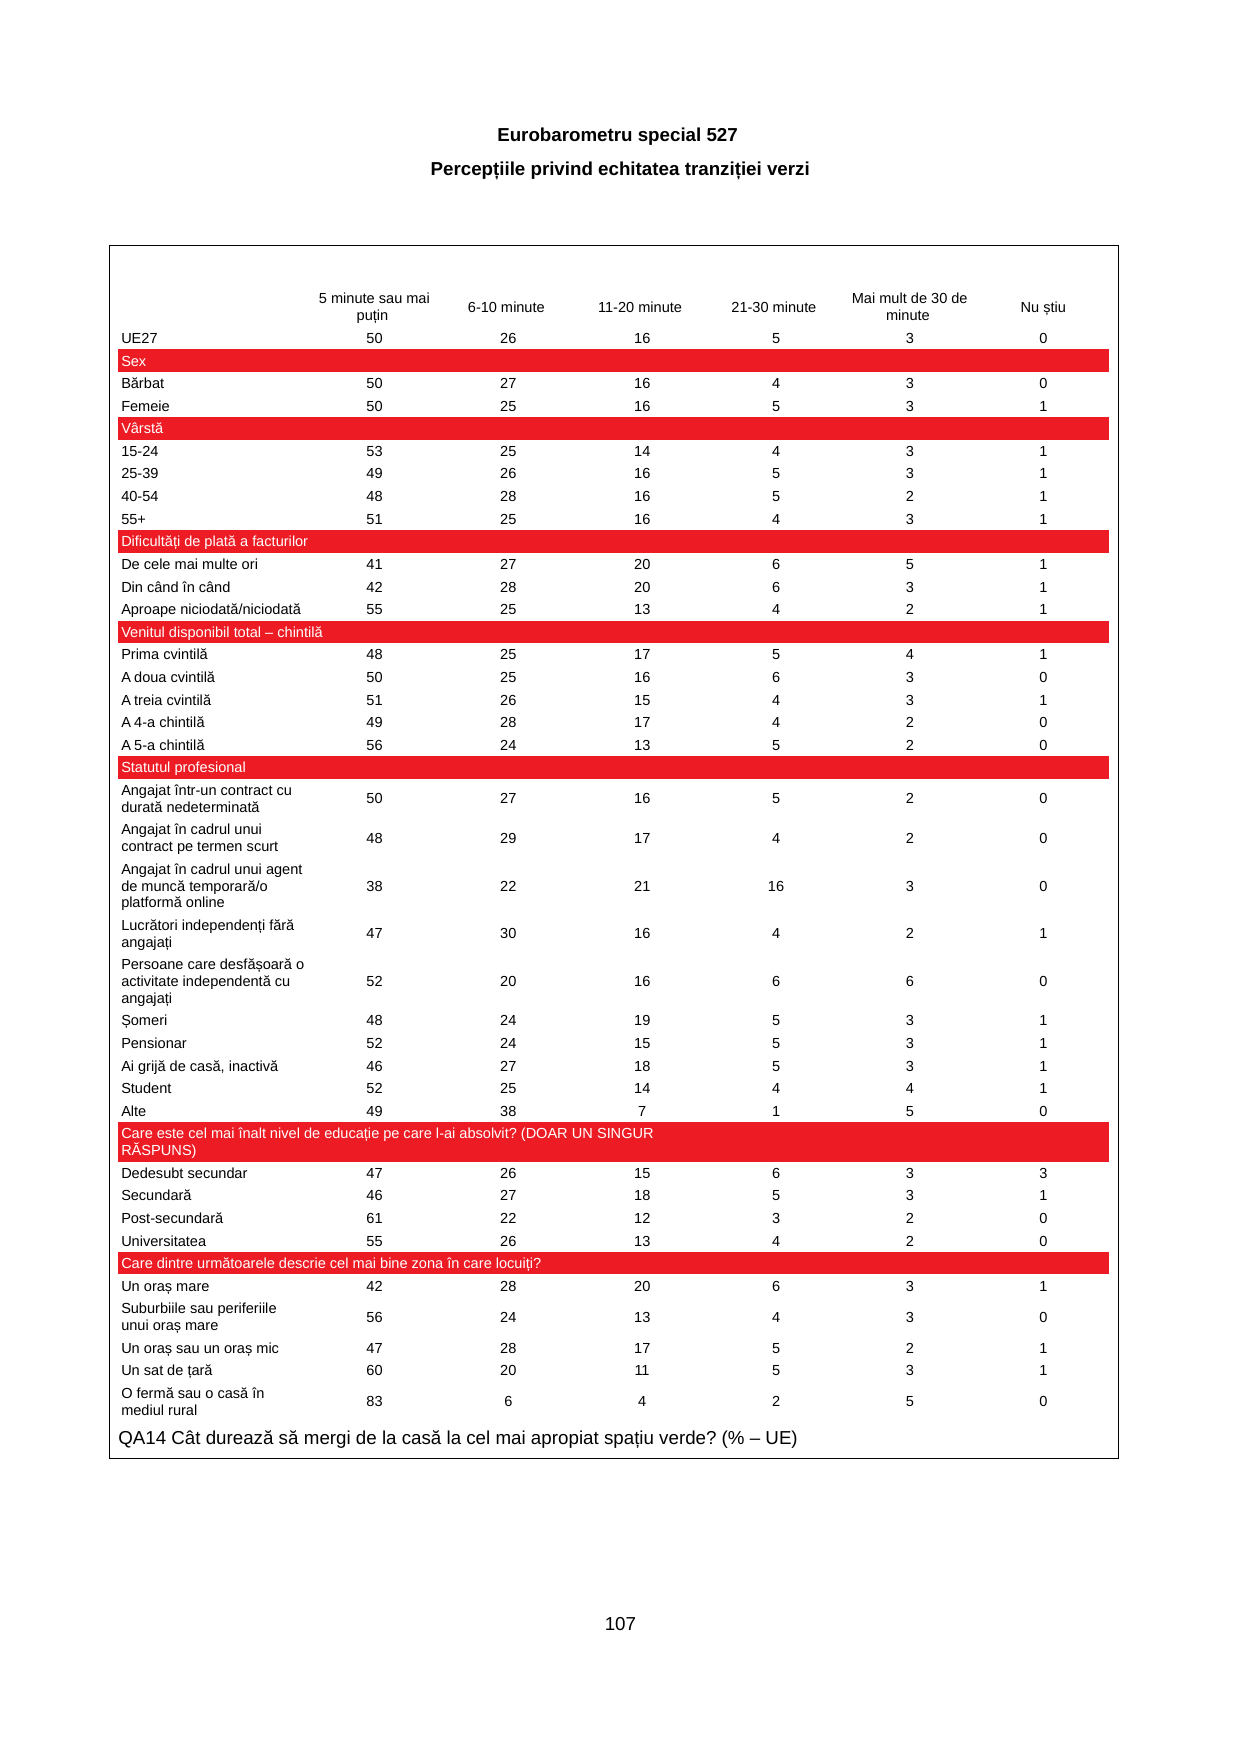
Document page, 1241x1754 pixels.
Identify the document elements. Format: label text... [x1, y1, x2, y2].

table_cell 16 [709, 858, 843, 914]
table_cell 5 [709, 779, 843, 818]
table_cell 3 [843, 1359, 977, 1382]
table_cell 52 [307, 1077, 441, 1099]
table_cell 18 [575, 1184, 709, 1207]
table_cell 17 [575, 643, 709, 666]
table_cell 50 [307, 666, 441, 688]
table_cell 6 [709, 1162, 843, 1184]
table_cell 16 [575, 372, 709, 394]
table_cell 5 [709, 1359, 843, 1382]
table_cell Femeie [118, 395, 307, 417]
table_cell 46 [307, 1054, 441, 1077]
table_cell 3 [843, 1009, 977, 1032]
table_cell 0 [977, 818, 1109, 857]
table_cell Vârstă [118, 417, 307, 440]
table_cell Care este cel mai înalt nivel de educație pe care l-ai absolvit? (DOAR UN SINGUR RĂSPUNS) [118, 1122, 709, 1162]
table_cell 26 [441, 1229, 575, 1252]
table_cell 48 [307, 643, 441, 666]
table_cell 3 [843, 666, 977, 688]
table_cell [575, 349, 709, 372]
table_cell 2 [843, 914, 977, 953]
table_cell Bărbat [118, 372, 307, 394]
table_cell 0 [977, 779, 1109, 818]
table_cell 4 [709, 1077, 843, 1099]
table_cell 18 [575, 1054, 709, 1077]
table_cell 29 [441, 818, 575, 857]
table_header 6-10 minute [441, 287, 575, 327]
table_cell 4 [709, 508, 843, 530]
table_cell [977, 349, 1109, 372]
table_cell 4 [843, 1077, 977, 1099]
table_header 5 minute sau mai puțin [307, 287, 441, 327]
table_cell 49 [307, 711, 441, 733]
table_cell [977, 530, 1109, 553]
table_cell 6 [709, 1275, 843, 1297]
table_header 21-30 minute [709, 287, 843, 327]
table_cell [977, 621, 1109, 643]
table_cell 46 [307, 1184, 441, 1207]
table_cell 0 [977, 372, 1109, 394]
table_cell 50 [307, 779, 441, 818]
table_cell 0 [977, 327, 1109, 349]
table_cell 0 [977, 1382, 1109, 1421]
table_cell 22 [441, 1207, 575, 1229]
table_cell 4 [575, 1382, 709, 1421]
table_cell 42 [307, 1275, 441, 1297]
table_cell 24 [441, 1297, 575, 1337]
table_cell Prima cvintilă [118, 643, 307, 666]
table_header 11-20 minute [575, 287, 709, 327]
table_cell 5 [709, 485, 843, 507]
table_cell Din când în când [118, 575, 307, 598]
table_cell 25 [441, 598, 575, 621]
table_cell 2 [843, 485, 977, 507]
table_cell [843, 1122, 977, 1162]
table_cell 20 [441, 953, 575, 1009]
table_cell 5 [709, 734, 843, 756]
table_cell 13 [575, 734, 709, 756]
table_cell 28 [441, 575, 575, 598]
table_cell 50 [307, 372, 441, 394]
table_cell 1 [709, 1100, 843, 1122]
table_cell 28 [441, 711, 575, 733]
table_cell 26 [441, 462, 575, 485]
table_cell 41 [307, 553, 441, 575]
table_cell 3 [843, 1032, 977, 1054]
table_cell 1 [977, 395, 1109, 417]
table_cell 1 [977, 440, 1109, 462]
table_cell 16 [575, 485, 709, 507]
table_cell Sex [118, 349, 307, 372]
table_cell 5 [709, 327, 843, 349]
table_cell 5 [709, 1009, 843, 1032]
table_cell 13 [575, 1297, 709, 1337]
table_cell 55+ [118, 508, 307, 530]
table_cell Ai grijă de casă, inactivă [118, 1054, 307, 1077]
table_cell 2 [843, 734, 977, 756]
table_cell 6 [441, 1382, 575, 1421]
table_cell 38 [307, 858, 441, 914]
table_cell 15 [575, 1032, 709, 1054]
table_cell 48 [307, 485, 441, 507]
table_cell 25 [441, 508, 575, 530]
table_cell Angajat în cadrul unui contract pe termen scurt [118, 818, 307, 857]
table_cell 16 [575, 508, 709, 530]
table_cell 1 [977, 1009, 1109, 1032]
table_cell 20 [575, 553, 709, 575]
table_cell Dedesubt secundar [118, 1162, 307, 1184]
table_cell 6 [709, 666, 843, 688]
table_cell 50 [307, 395, 441, 417]
table_cell 1 [977, 1184, 1109, 1207]
table_cell 20 [575, 1275, 709, 1297]
table_cell 52 [307, 953, 441, 1009]
table_cell 7 [575, 1100, 709, 1122]
table_cell [441, 417, 575, 440]
table_cell 0 [977, 1100, 1109, 1122]
table_cell Universitatea [118, 1229, 307, 1252]
table_cell [709, 417, 843, 440]
table_cell 2 [843, 1337, 977, 1359]
table_cell [977, 1122, 1109, 1162]
table_cell 3 [843, 575, 977, 598]
table_cell 3 [843, 1184, 977, 1207]
table_cell O fermă sau o casă în mediul rural [118, 1382, 307, 1421]
table_cell 56 [307, 734, 441, 756]
table_cell 13 [575, 1229, 709, 1252]
table_cell 25-39 [118, 462, 307, 485]
table_cell 1 [977, 914, 1109, 953]
table_cell 5 [843, 1100, 977, 1122]
table_cell 52 [307, 1032, 441, 1054]
table_cell [843, 621, 977, 643]
table_cell 30 [441, 914, 575, 953]
table_cell Persoane care desfășoară o activitate independentă cu angajați [118, 953, 307, 1009]
table_cell 40-54 [118, 485, 307, 507]
table_cell 2 [843, 711, 977, 733]
table_cell 24 [441, 734, 575, 756]
table_cell Suburbiile sau periferiile unui oraș mare [118, 1297, 307, 1337]
table_cell 16 [575, 953, 709, 1009]
table_cell 49 [307, 1100, 441, 1122]
table_cell Un oraș mare [118, 1275, 307, 1297]
table_cell 19 [575, 1009, 709, 1032]
table_cell 48 [307, 1009, 441, 1032]
table_cell [843, 417, 977, 440]
table_cell [843, 756, 977, 779]
table_cell 1 [977, 462, 1109, 485]
table_cell Student [118, 1077, 307, 1099]
table_cell 20 [575, 575, 709, 598]
table_cell 53 [307, 440, 441, 462]
table_cell 17 [575, 1337, 709, 1359]
table_cell 4 [709, 598, 843, 621]
table_cell 3 [843, 1162, 977, 1184]
table_cell 4 [709, 711, 843, 733]
table_cell 16 [575, 395, 709, 417]
table_cell 27 [441, 1184, 575, 1207]
table_cell 0 [977, 858, 1109, 914]
table_cell [843, 1252, 977, 1274]
table_cell 83 [307, 1382, 441, 1421]
table_cell 51 [307, 508, 441, 530]
table_cell 25 [441, 395, 575, 417]
table_cell 25 [441, 666, 575, 688]
table_cell 42 [307, 575, 441, 598]
table_cell 61 [307, 1207, 441, 1229]
table_cell 6 [709, 953, 843, 1009]
table_cell 28 [441, 1275, 575, 1297]
table_cell 6 [709, 575, 843, 598]
table_cell 3 [843, 688, 977, 711]
table_cell 24 [441, 1009, 575, 1032]
table_cell 14 [575, 440, 709, 462]
table_cell 0 [977, 1229, 1109, 1252]
table_cell Un sat de țară [118, 1359, 307, 1382]
table_cell 6 [843, 953, 977, 1009]
table_header [118, 287, 307, 327]
table_cell 27 [441, 1054, 575, 1077]
table_cell 55 [307, 598, 441, 621]
table_cell [843, 349, 977, 372]
table_cell 1 [977, 1337, 1109, 1359]
table_cell 5 [709, 1337, 843, 1359]
table_cell 0 [977, 1207, 1109, 1229]
table_cell 38 [441, 1100, 575, 1122]
table_cell 1 [977, 1275, 1109, 1297]
table_cell 1 [977, 1077, 1109, 1099]
table_cell 2 [843, 1229, 977, 1252]
table_cell 2 [709, 1382, 843, 1421]
table_cell 16 [575, 666, 709, 688]
table_cell 3 [977, 1162, 1109, 1184]
table_cell 27 [441, 779, 575, 818]
table_cell 4 [709, 1229, 843, 1252]
table_cell 2 [843, 779, 977, 818]
table_cell 3 [843, 858, 977, 914]
table_cell 5 [709, 643, 843, 666]
table_cell [977, 1252, 1109, 1274]
table_cell 55 [307, 1229, 441, 1252]
table_cell De cele mai multe ori [118, 553, 307, 575]
table_cell Alte [118, 1100, 307, 1122]
table_cell 47 [307, 914, 441, 953]
table_cell 1 [977, 553, 1109, 575]
table_cell A 4-a chintilă [118, 711, 307, 733]
table_cell 48 [307, 818, 441, 857]
table_cell 15 [575, 688, 709, 711]
table_header Mai mult de 30 de minute [843, 287, 977, 327]
table_cell 0 [977, 711, 1109, 733]
table_cell [709, 349, 843, 372]
table_cell Pensionar [118, 1032, 307, 1054]
table_cell [977, 756, 1109, 779]
table_cell 5 [843, 553, 977, 575]
table_cell 50 [307, 327, 441, 349]
table_cell [709, 530, 843, 553]
table_cell 1 [977, 485, 1109, 507]
table_cell 1 [977, 1359, 1109, 1382]
table_cell 1 [977, 1032, 1109, 1054]
table_cell 0 [977, 953, 1109, 1009]
table_cell [307, 349, 441, 372]
table_cell Aproape niciodată/niciodată [118, 598, 307, 621]
table_cell 4 [709, 818, 843, 857]
table_cell 1 [977, 598, 1109, 621]
table_cell 4 [709, 1297, 843, 1337]
table_cell 15 [575, 1162, 709, 1184]
table_cell 4 [709, 688, 843, 711]
table_cell 3 [843, 372, 977, 394]
table_cell Post-secundară [118, 1207, 307, 1229]
table_cell 3 [843, 440, 977, 462]
table_cell 16 [575, 327, 709, 349]
table_cell 1 [977, 643, 1109, 666]
table_cell 12 [575, 1207, 709, 1229]
table_cell 2 [843, 1207, 977, 1229]
table_cell 0 [977, 666, 1109, 688]
table_cell 5 [709, 395, 843, 417]
table_cell 25 [441, 1077, 575, 1099]
table_cell Lucrători independenți fără angajați [118, 914, 307, 953]
table_cell 1 [977, 575, 1109, 598]
table_cell 1 [977, 1054, 1109, 1077]
table_cell 2 [843, 598, 977, 621]
table_cell [709, 756, 843, 779]
table_cell 22 [441, 858, 575, 914]
table_cell 16 [575, 462, 709, 485]
table_cell 0 [977, 734, 1109, 756]
table_cell 15-24 [118, 440, 307, 462]
table_cell 17 [575, 711, 709, 733]
table_cell 5 [709, 1054, 843, 1077]
table_cell 3 [843, 327, 977, 349]
table_cell 60 [307, 1359, 441, 1382]
table_cell 16 [575, 779, 709, 818]
table_cell 16 [575, 914, 709, 953]
table_cell 4 [709, 440, 843, 462]
table_cell Dificultăți de plată a facturilor [118, 530, 709, 553]
table_cell 3 [843, 462, 977, 485]
table_cell 11 [575, 1359, 709, 1382]
table_cell A doua cvintilă [118, 666, 307, 688]
table_cell [307, 417, 441, 440]
table_cell 5 [709, 1032, 843, 1054]
table_cell 28 [441, 1337, 575, 1359]
table_cell [709, 1252, 843, 1274]
table_cell 25 [441, 440, 575, 462]
table_cell 49 [307, 462, 441, 485]
table_cell 47 [307, 1337, 441, 1359]
table_cell Care dintre următoarele descrie cel mai bine zona în care locuiți? [118, 1252, 709, 1274]
table_cell 3 [843, 395, 977, 417]
table_cell UE27 [118, 327, 307, 349]
table_cell 4 [709, 372, 843, 394]
table_cell 25 [441, 643, 575, 666]
table_cell Un oraș sau un oraș mic [118, 1337, 307, 1359]
table_cell 3 [843, 1054, 977, 1077]
table_cell 3 [843, 1275, 977, 1297]
table_cell [709, 1122, 843, 1162]
table_cell 4 [709, 914, 843, 953]
table_cell 47 [307, 1162, 441, 1184]
table_cell Angajat în cadrul unui agent de muncă temporară/o platformă online [118, 858, 307, 914]
table_cell 1 [977, 508, 1109, 530]
table_cell 24 [441, 1032, 575, 1054]
table_cell 51 [307, 688, 441, 711]
table_cell 56 [307, 1297, 441, 1337]
table_cell [977, 417, 1109, 440]
table_cell 3 [843, 508, 977, 530]
table_cell 6 [709, 553, 843, 575]
table_cell Statutul profesional [118, 756, 709, 779]
table_cell 14 [575, 1077, 709, 1099]
table_cell 3 [843, 1297, 977, 1337]
table_cell Angajat într-un contract cu durată nedeterminată [118, 779, 307, 818]
table_cell Venitul disponibil total – chintilă [118, 621, 709, 643]
table_cell Secundară [118, 1184, 307, 1207]
table_cell A treia cvintilă [118, 688, 307, 711]
table_cell 26 [441, 1162, 575, 1184]
table_cell 26 [441, 327, 575, 349]
table_cell 13 [575, 598, 709, 621]
text QA14 Cât durează să mergi de la casă la cel mai apropiat spațiu verde? (% – UE) [118, 1427, 1109, 1449]
table_cell 27 [441, 553, 575, 575]
table_cell 21 [575, 858, 709, 914]
table_cell 1 [977, 688, 1109, 711]
table_cell 17 [575, 818, 709, 857]
table_cell [843, 530, 977, 553]
table_cell [441, 349, 575, 372]
table_cell 20 [441, 1359, 575, 1382]
table_header Nu știu [977, 287, 1109, 327]
table_cell [709, 621, 843, 643]
table_cell 27 [441, 372, 575, 394]
table_cell 26 [441, 688, 575, 711]
table_cell [575, 417, 709, 440]
table_cell 4 [843, 643, 977, 666]
table_cell 2 [843, 818, 977, 857]
table_cell 5 [709, 1184, 843, 1207]
table_cell 5 [709, 462, 843, 485]
table_cell 28 [441, 485, 575, 507]
table_cell 0 [977, 1297, 1109, 1337]
table_cell 5 [843, 1382, 977, 1421]
table_cell A 5-a chintilă [118, 734, 307, 756]
table_cell 3 [709, 1207, 843, 1229]
table_cell Șomeri [118, 1009, 307, 1032]
